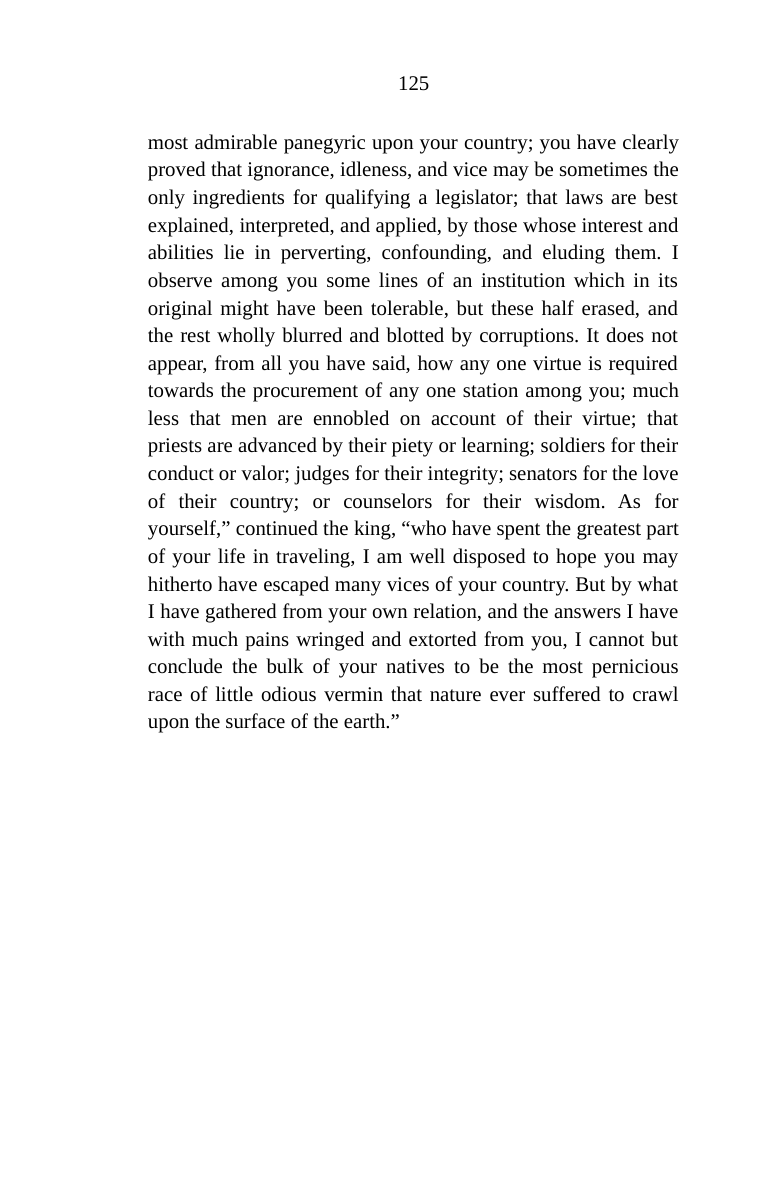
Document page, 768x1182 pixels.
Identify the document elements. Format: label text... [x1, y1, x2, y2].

text most admirable panegyric upon your country; you have clearly proved that ignorance, idleness, and vice may be sometimes the only ingredients for qualifying a legislator; that laws are best explained, interpreted, and applied, by those whose interest and abilities lie in perverting, confounding, and eluding them. I observe among you some lines of an institution which in its original might have been tolerable, but these half erased, and the rest wholly blurred and blotted by corruptions. It does not appear, from all you have said, how any one virtue is required towards the procurement of any one station among you; much less that men are ennobled on account of their virtue; that priests are advanced by their piety or learning; soldiers for their conduct or valor; judges for their integrity; senators for the love of their country; or counselors for their wisdom. As for yourself,” continued the king, “who have spent the greatest part of your life in traveling, I am well disposed to hope you may hitherto have escaped many vices of your country. But by what I have gathered from your own relation, and the answers I have with much pains wringed and extorted from you, I cannot but conclude the bulk of your natives to be the most pernicious race of little odious vermin that nature ever suffered to crawl upon the surface of the earth.” [148, 130, 679, 733]
